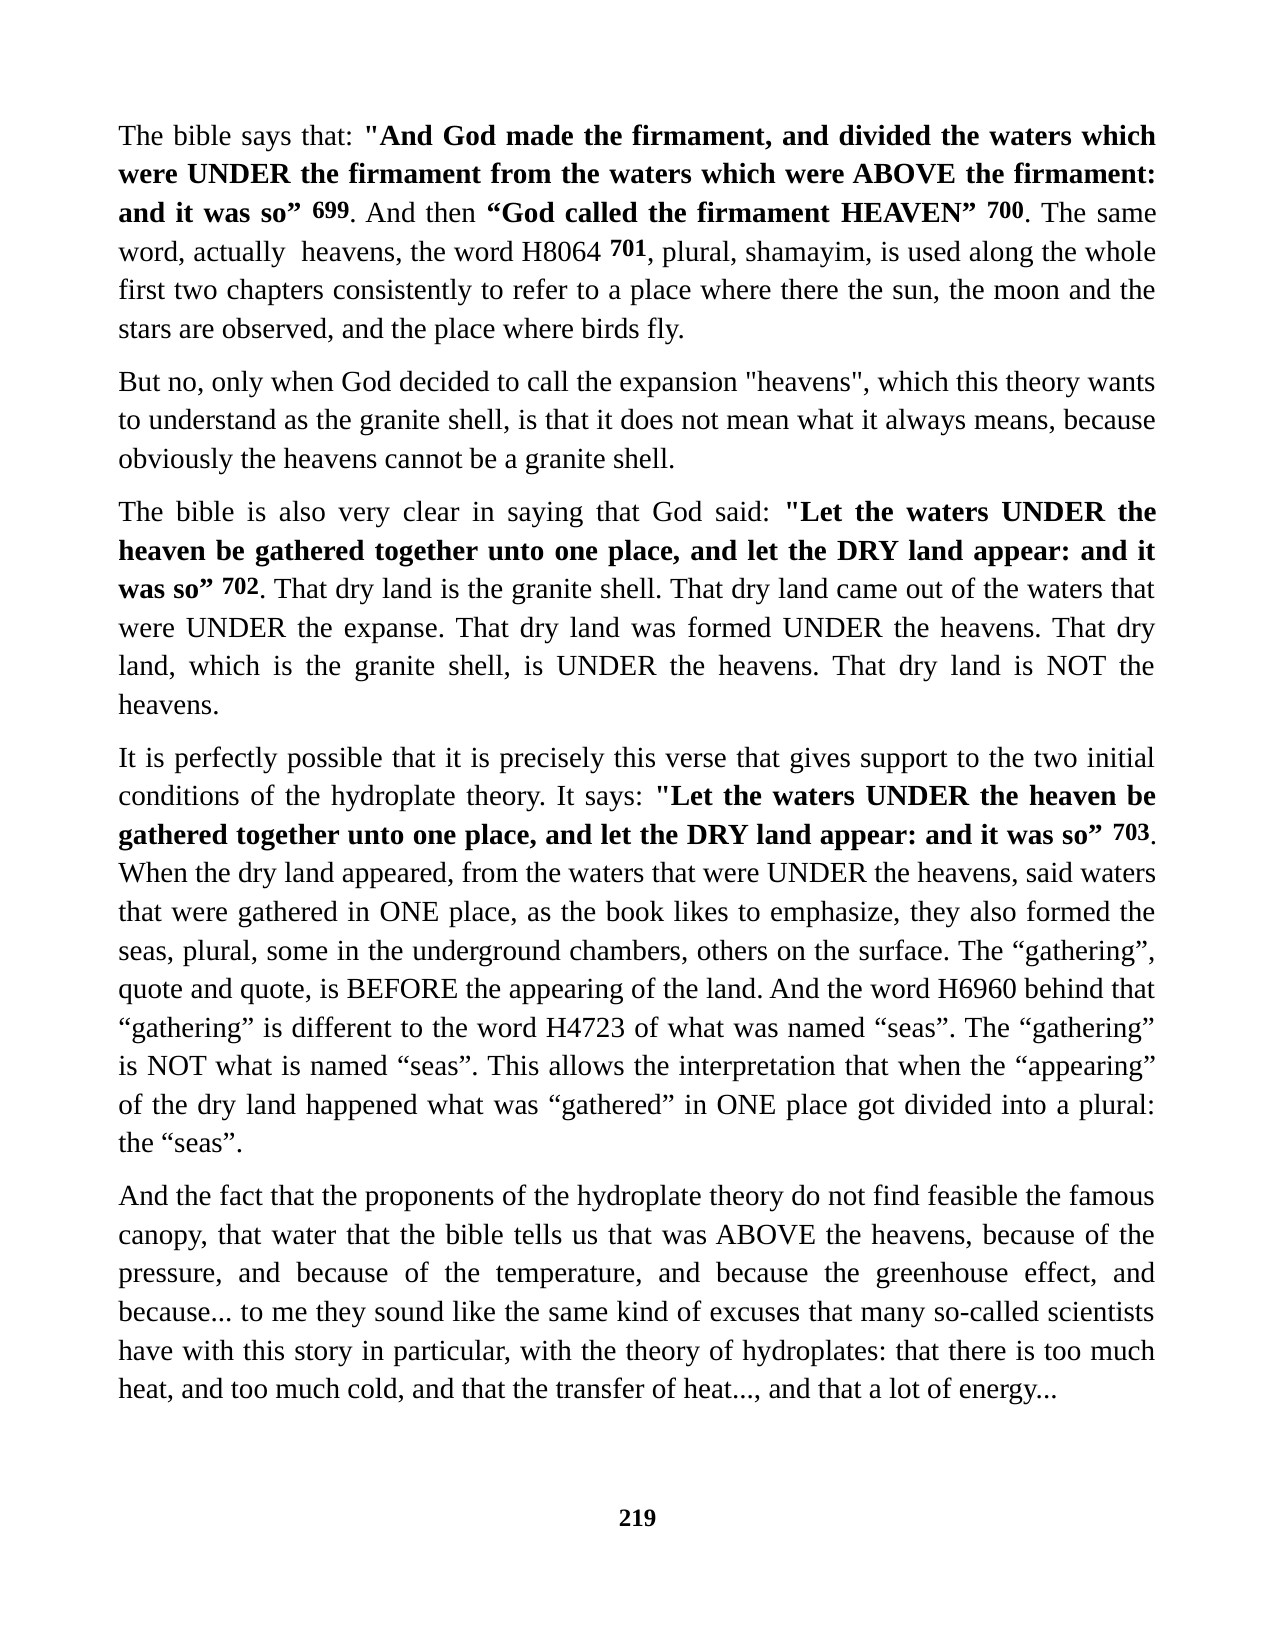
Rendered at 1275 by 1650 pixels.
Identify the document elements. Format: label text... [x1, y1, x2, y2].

text But no, only when God decided to call the expansion "heavens", which this theory wants to understand as the granite shell, is that it does not mean what it always means, because obviously the heavens cannot be a granite shell. [118, 364, 1157, 474]
text The bible says that: "And God made the firmament, and divided the waters which were UNDER the firmament from the waters which were ABOVE the firmament: and it was so” . And then “God called the firmament HEAVEN” . The same word, actually heavens, the word H8064 , plural, shamayim, is used along the whole first two chapters consistently to refer to a place where there the sun, the moon and the stars are observed, and the place where birds fly. [118, 118, 1157, 344]
text And the fact that the proponents of the hydroplate theory do not find feasible the famous canopy, that water that the bible tells us that was ABOVE the heavens, because of the pressure, and because of the temperature, and because the greenhouse effect, and because... to me they sound like the same kind of excuses that many so-called scientists have with this story in particular, with the theory of hydroplates: that there is too much heat, and too much cold, and that the transfer of heat..., and that a lot of energy... [118, 1178, 1157, 1405]
text The bible is also very clear in saying that God said: "Let the waters UNDER the heaven be gathered together unto one place, and let the DRY land appear: and it was so” . That dry land is the granite shell. That dry land came out of the waters that were UNDER the expanse. That dry land was formed UNDER the heavens. That dry land, which is the granite shell, is UNDER the heavens. That dry land is NOT the heavens. [118, 494, 1157, 720]
text It is perfectly possible that it is precisely this verse that gives support to the two initial conditions of the hydroplate theory. It says: "Let the waters UNDER the heaven be gathered together unto one place, and let the DRY land appear: and it was so” . When the dry land appeared, from the waters that were UNDER the heavens, said waters that were gathered in ONE place, as the book likes to emphasize, they also formed the seas, plural, some in the underground chambers, others on the surface. The “gathering”, quote and quote, is BEFORE the appearing of the land. And the word H6960 behind that “gathering” is different to the word H4723 of what was named “seas”. The “gathering” is NOT what is named “seas”. This allows the interpretation that when the “appearing” of the dry land happened what was “gathered” in ONE place got divided into a plural: the “seas”. [118, 740, 1157, 1159]
